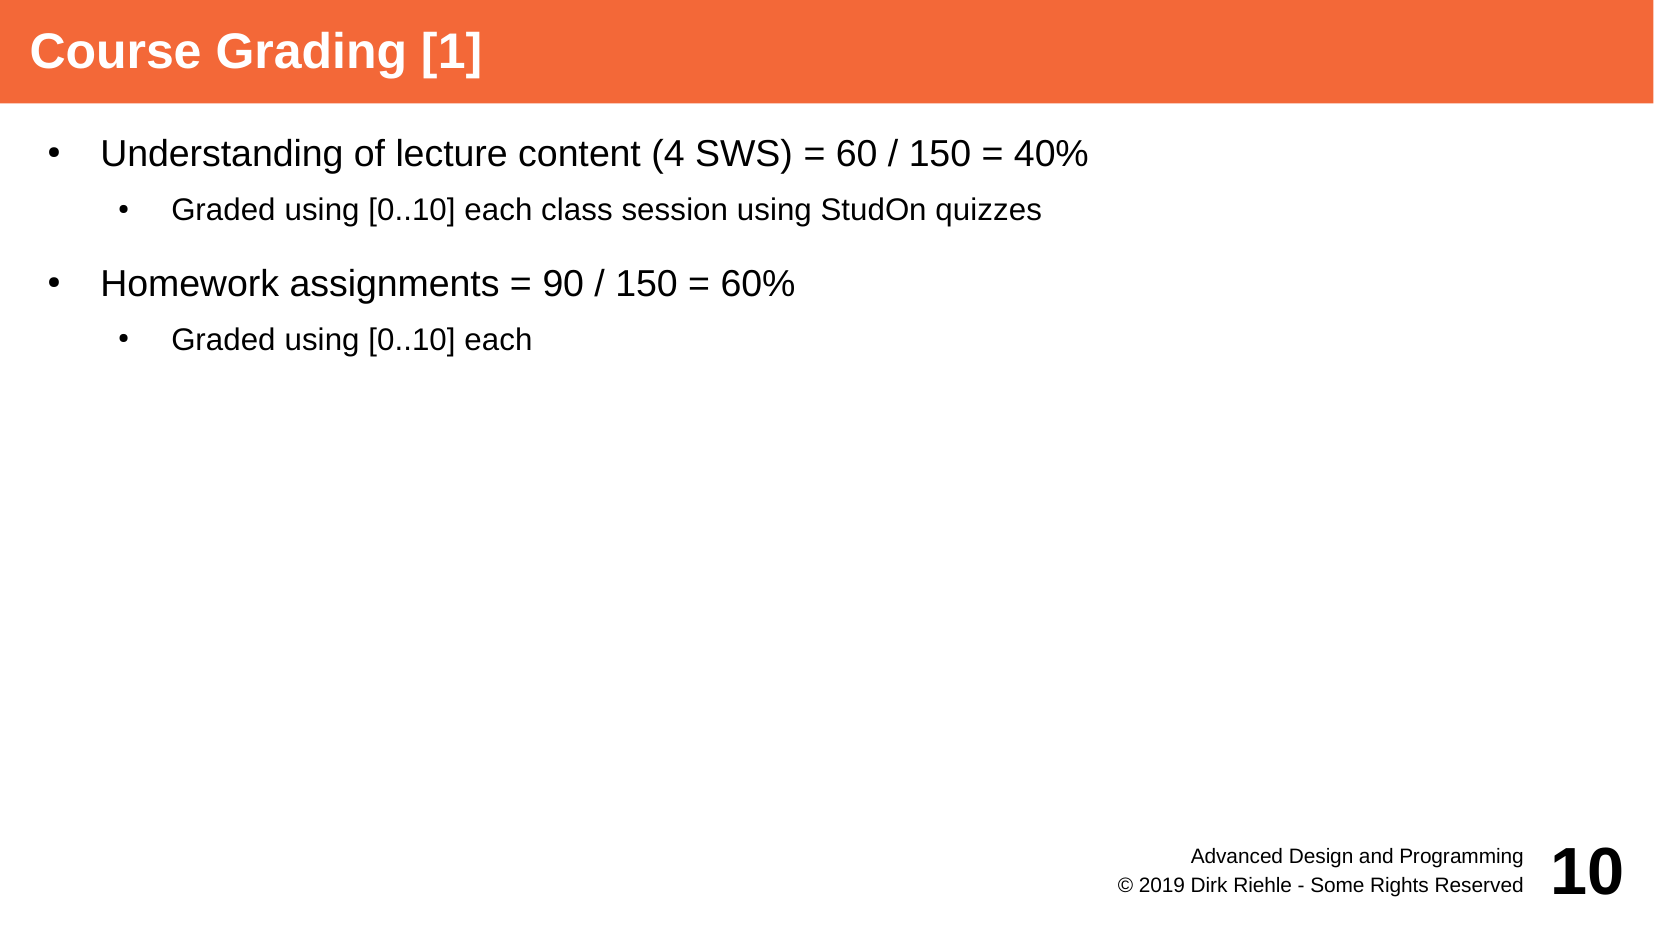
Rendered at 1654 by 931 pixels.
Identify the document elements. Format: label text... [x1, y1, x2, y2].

title Course Grading [1] [0, 0, 1654, 104]
list Understanding of lecture content (4 SWS) = 60 / 150 = 40% Graded using [0..10] each class session using StudOn quizzes Homework assignments = 90 / 150 = 60% Graded using [0..10] each [29, 132, 1625, 813]
